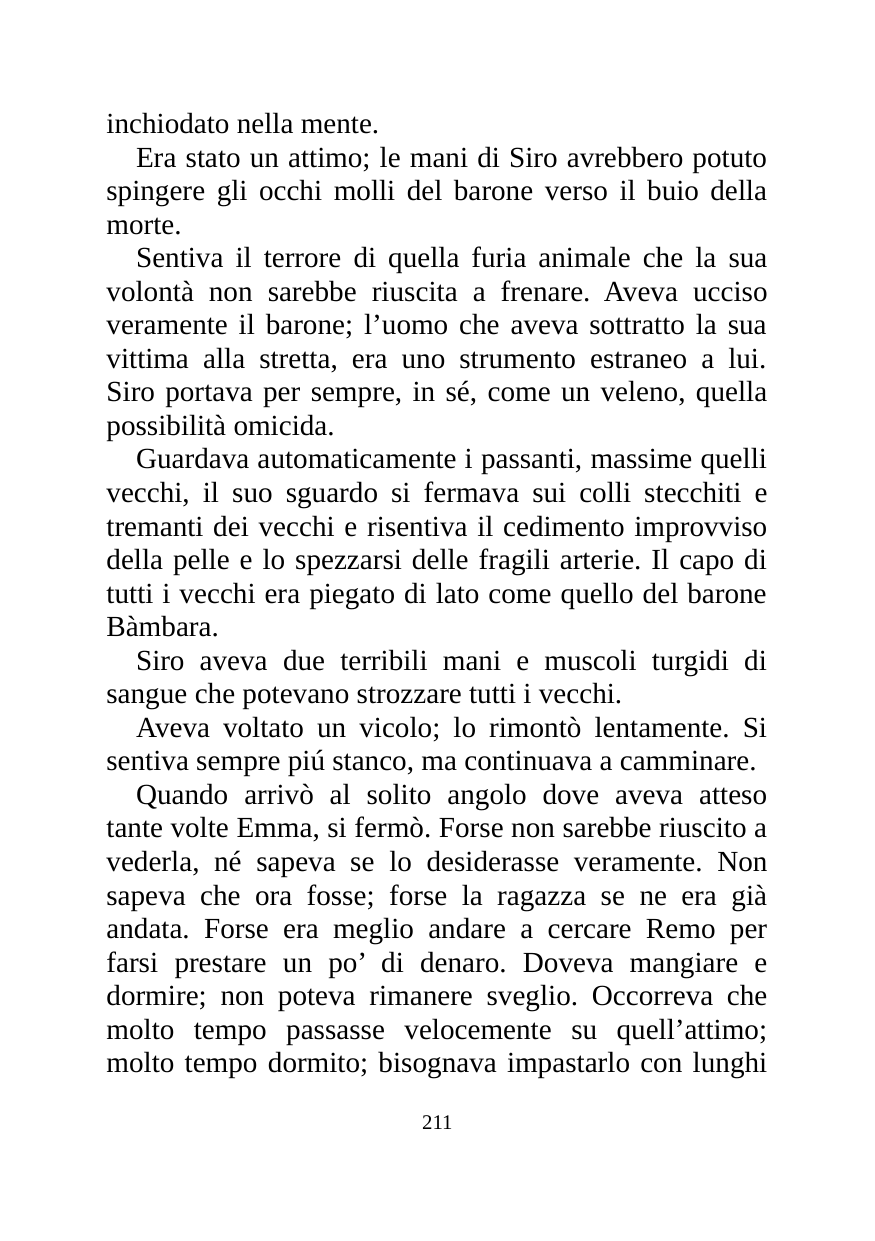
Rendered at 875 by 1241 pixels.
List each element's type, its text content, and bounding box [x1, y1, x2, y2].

text inchiodato nella mente. [106, 106, 768, 140]
text Quando arrivò al solito angolo dove aveva atteso tante volte Emma, si fermò. Forse non sarebbe riuscito a vederla, né sapeva se lo desiderasse veramente. Non sapeva che ora fosse; forse la ragazza se ne era già andata. Forse era meglio andare a cercare Remo per farsi prestare un po’ di denaro. Doveva mangiare e dormire; non poteva rimanere sveglio. Occorreva che molto tempo passasse velocemente su quell’attimo; molto tempo dormito; bisognava impastarlo con lunghi [106, 777, 768, 1079]
text Aveva voltato un vicolo; lo rimontò lentamente. Si sentiva sempre piú stanco, ma continuava a camminare. [106, 710, 768, 777]
text Siro aveva due terribili mani e muscoli turgidi di sangue che potevano strozzare tutti i vecchi. [106, 643, 768, 710]
text Era stato un attimo; le mani di Siro avrebbero potuto spingere gli occhi molli del barone verso il buio della morte. [106, 140, 768, 240]
text Guardava automaticamente i passanti, massime quelli vecchi, il suo sguardo si fermava sui colli stecchiti e tremanti dei vecchi e risentiva il cedimento improvviso della pelle e lo spezzarsi delle fragili arterie. Il capo di tutti i vecchi era piegato di lato come quello del barone Bàmbara. [106, 442, 768, 643]
text Sentiva il terrore di quella furia animale che la sua volontà non sarebbe riuscita a frenare. Aveva ucciso veramente il barone; l’uomo che aveva sottratto la sua vittima alla stretta, era uno strumento estraneo a lui. Siro portava per sempre, in sé, come un veleno, quella possibilità omicida. [106, 240, 768, 442]
